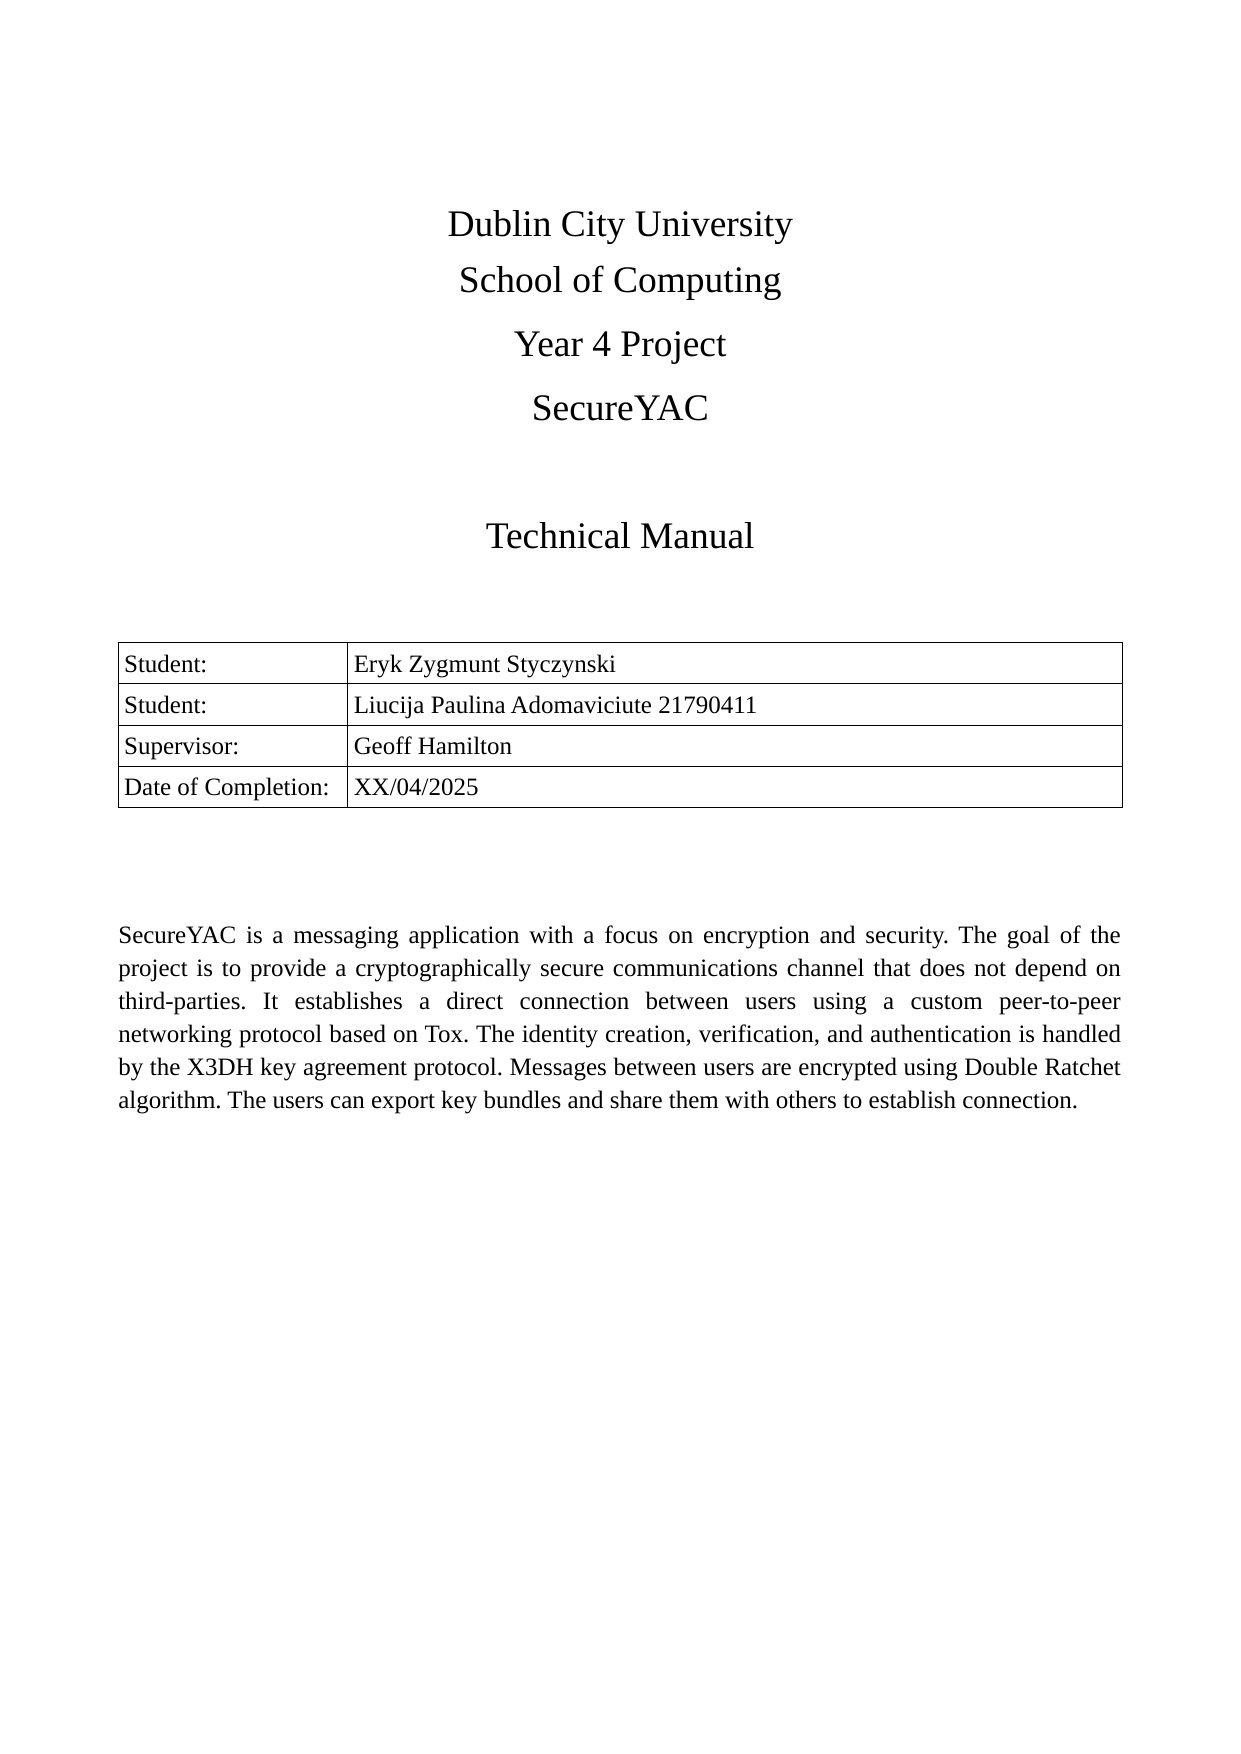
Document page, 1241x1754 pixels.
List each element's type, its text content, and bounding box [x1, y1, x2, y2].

text SecureYAC is a messaging application with a focus on encryption and security. The goal of the project is to provide a cryptographically secure communications channel that does not depend on third-parties. It establishes a direct connection between users using a custom peer-to-peer networking protocol based on Tox. The identity creation, verification, and authentication is handled by the X3DH key agreement protocol. Messages between users are encrypted using Double Ratchet algorithm. The users can export key bundles and share them with others to establish connection. [118, 920, 1122, 1114]
table_cell XX/04/2025 [348, 767, 1122, 807]
table_cell Student: [119, 684, 347, 724]
text School of Computing [118, 257, 1122, 300]
title Dublin City University [118, 201, 1122, 244]
table_cell Date of Completion: [119, 767, 347, 807]
table_cell Supervisor: [119, 726, 347, 766]
text Technical Manual [118, 514, 1122, 557]
table_header Eryk Zygmunt Styczynski [348, 643, 1122, 683]
table_cell Geoff Hamilton [348, 726, 1122, 766]
text SecureYAC [118, 385, 1122, 428]
table_cell Liucija Paulina Adomaviciute 21790411 [348, 684, 1122, 724]
table_header Student: [119, 643, 347, 683]
text Year 4 Project [118, 321, 1122, 364]
